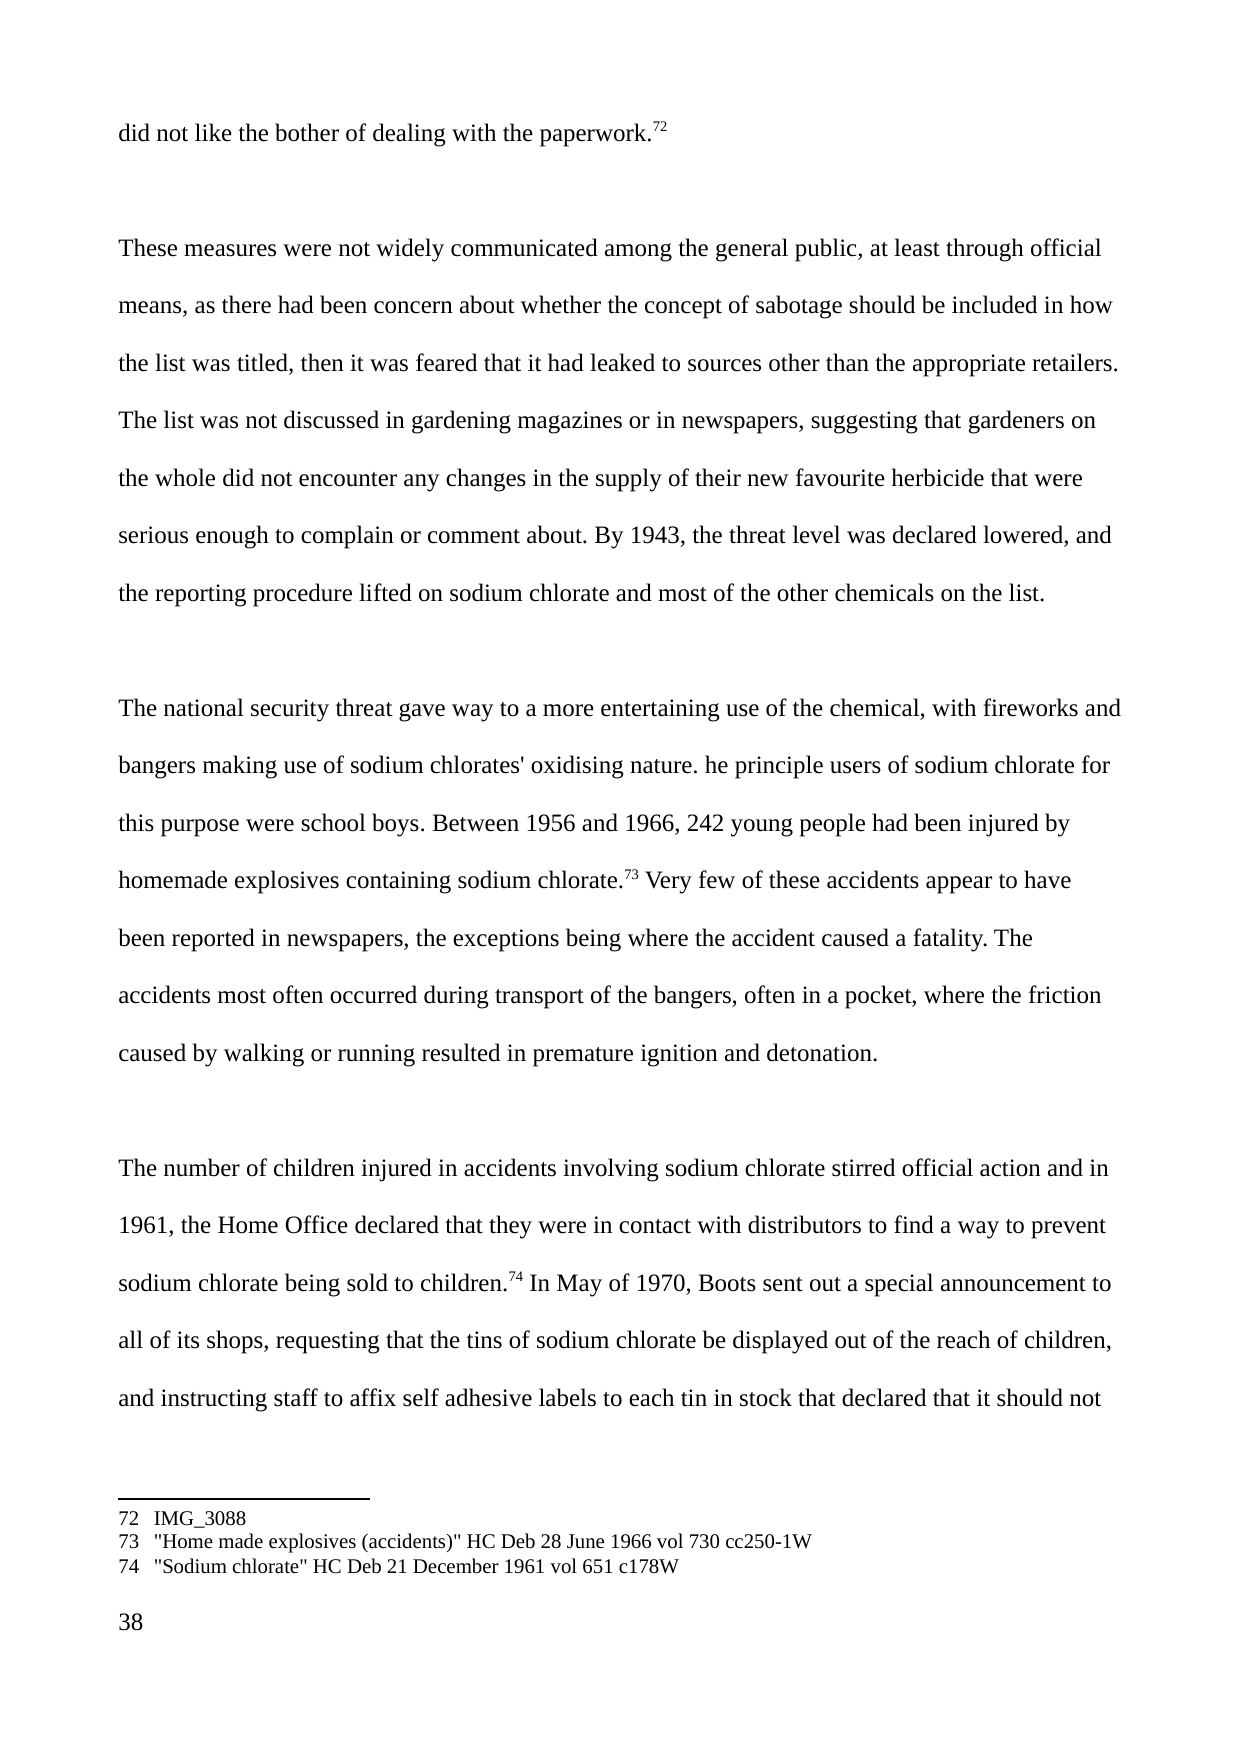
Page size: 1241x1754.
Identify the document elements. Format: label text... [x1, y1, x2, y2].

text The national security threat gave way to a more entertaining use of the chemical, with fireworks and bangers making use of sodium chlorates' oxidising nature. he principle users of sodium chlorate for this purpose were school boys. Between 1956 and 1966, 242 young people had been injured by homemade explosives containing sodium chlorate. Very few of these accidents appear to have been reported in newspapers, the exceptions being where the accident caused a fatality. The accidents most often occurred during transport of the bangers, often in a pocket, where the friction caused by walking or running resulted in premature ignition and detonation. [118, 693, 1122, 1067]
text These measures were not widely communicated among the general public, at least through official means, as there had been concern about whether the concept of sabotage should be included in how the list was titled, then it was feared that it had leaked to sources other than the appropriate retailers. The list was not discussed in gardening magazines or in newspapers, suggesting that gardeners on the whole did not encounter any changes in the supply of their new favourite herbicide that were serious enough to complain or comment about. By 1943, the threat level was declared lowered, and the reporting procedure lifted on sodium chlorate and most of the other chemicals on the list. [118, 233, 1122, 607]
text did not like the bother of dealing with the paperwork. [118, 118, 1122, 147]
text "Sodium chlorate" HC Deb 21 December 1961 vol 651 c178W [118, 1553, 1122, 1578]
text "Home made explosives (accidents)" HC Deb 28 June 1966 vol 730 cc250-1W [118, 1529, 1122, 1553]
text IMG_3088 [118, 1505, 1122, 1529]
text The number of children injured in accidents involving sodium chlorate stirred official action and in 1961, the Home Office declared that they were in contact with distributors to find a way to prevent sodium chlorate being sold to children. In May of 1970, Boots sent out a special announcement to all of its shops, requesting that the tins of sodium chlorate be displayed out of the reach of children, and instructing staff to affix self adhesive labels to each tin in stock that declared that it should not [118, 1153, 1122, 1412]
